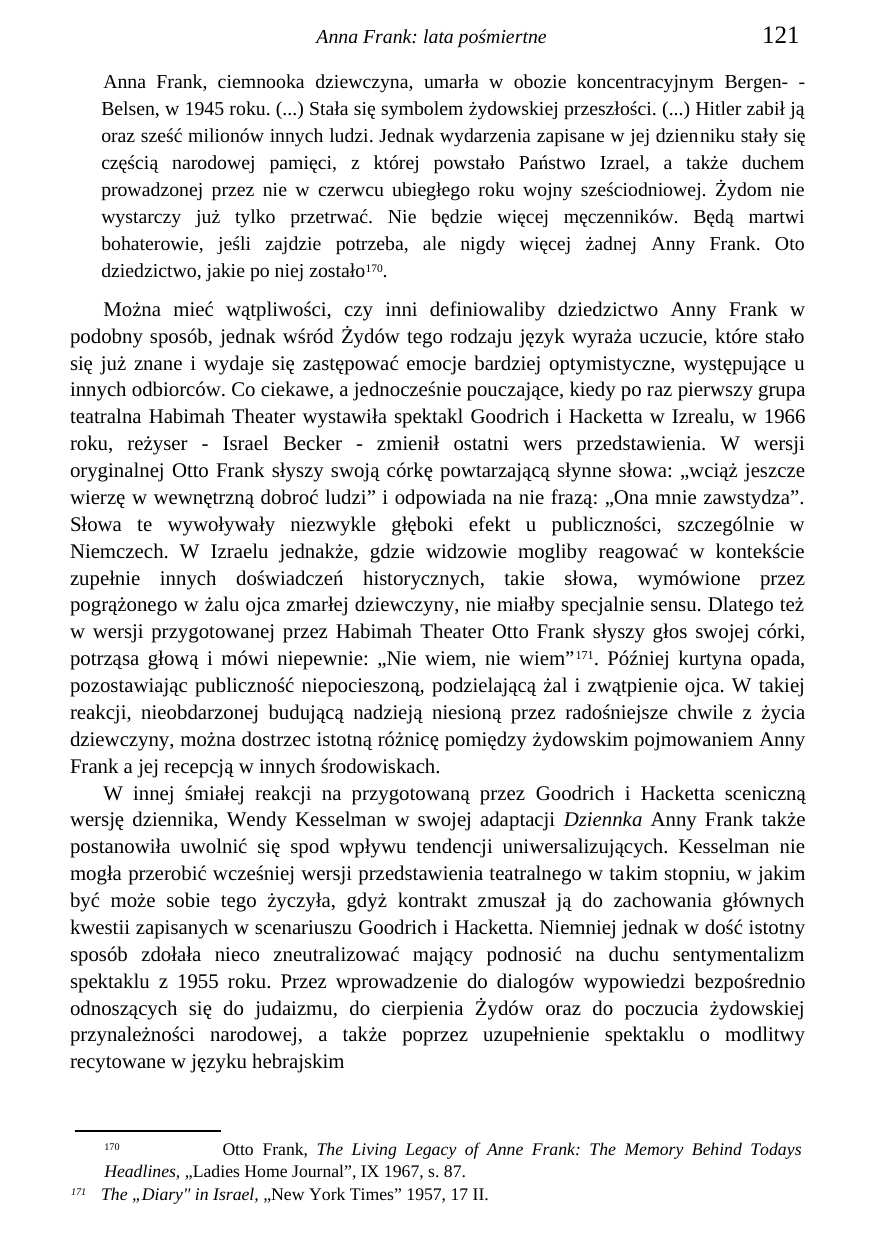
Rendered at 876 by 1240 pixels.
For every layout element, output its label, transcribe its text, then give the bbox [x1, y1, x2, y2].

text 171 The „Diary" in Israel, „New York Times” 1957, 17 II. [71, 1184, 805, 1204]
text Anna Frank, ciemnooka dziewczyna, umarła w obozie koncentracyjnym Bergen- -Belsen, w 1945 roku. (...) Stała się symbolem żydowskiej przeszłości. (...) Hitler zabił ją oraz sześć milionów innych ludzi. Jednak wydarzenia zapisane w jej dzien­niku stały się częścią narodowej pamięci, z której powstało Państwo Izrael, a także duchem prowadzonej przez nie w czerwcu ubiegłego roku wojny sześciodniowej. Żydom nie wystarczy już tylko przetrwać. Nie będzie więcej męczenników. Będą martwi bohaterowie, jeśli zajdzie potrzeba, ale nigdy więcej żadnej Anny Frank. Oto dziedzictwo, jakie po niej zostało170. [101, 70, 806, 282]
text Można mieć wątpliwości, czy inni definiowaliby dziedzictwo Anny Frank w podobny sposób, jednak wśród Żydów tego rodzaju język wyraża uczucie, które stało się już znane i wydaje się zastępować emocje bardziej optymistyczne, występujące u innych odbiorców. Co ciekawe, a jednocześnie pouczające, kiedy po raz pierwszy grupa teatralna Habimah Theater wystawiła spektakl Goodrich i Hacketta w Izrealu, w 1966 roku, reżyser - Israel Becker - zmienił ostatni wers przedstawienia. W wersji oryginalnej Otto Frank słyszy swoją córkę powtarzającą słynne słowa: „wciąż jeszcze wierzę w wewnętrzną dobroć ludzi” i odpowiada na nie frazą: „Ona mnie zawstydza”. Słowa te wywoływały niezwykle głęboki efekt u publiczności, szczególnie w Niemczech. W Izraelu jednakże, gdzie widzowie mogliby reagować w kontekście zupełnie innych doświadczeń historycznych, takie słowa, wymówione przez pogrążonego w żalu ojca zmarłej dziewczyny, nie miałby specjalnie sensu. Dlatego też w wersji przygotowanej przez Habimah Theater Otto Frank słyszy głos swojej córki, potrząsa głową i mówi niepewnie: „Nie wiem, nie wiem”171. Później kurtyna opada, pozostawiając publiczność nie­pocieszoną, podzielającą żal i zwątpienie ojca. W takiej reakcji, nieobdarzonej budującą nadzieją niesioną przez radośniejsze chwile z życia dziewczyny, można dostrzec istotną różnicę pomiędzy żydowskim pojmowaniem Anny Frank a jej recepcją w innych środowiskach. [70, 297, 806, 778]
text Anna Frank: lata pośmiertne [316, 25, 558, 47]
text 170 Otto Frank, The Living Legacy of Anne Frank: The Memory Behind Todays Headlines, „Ladies Home Journal”, IX 1967, s. 87. [104, 1139, 805, 1180]
text 121 [762, 20, 801, 48]
text W innej śmiałej reakcji na przygotowaną przez Goodrich i Hacketta sce­niczną wersję dziennika, Wendy Kesselman w swojej adaptacji Dziennka Anny Frank także postanowiła uwolnić się spod wpływu tendencji uniwersalizujących. Kesselman nie mogła przerobić wcześniej wersji przedstawienia teatralnego w ta­kim stopniu, w jakim być może sobie tego życzyła, gdyż kontrakt zmuszał ją do zachowania głównych kwestii zapisanych w scenariuszu Goodrich i Hacketta. Niemniej jednak w dość istotny sposób zdołała nieco zneutralizować mający podnosić na duchu sentymentalizm spektaklu z 1955 roku. Przez wprowadze­nie do dialogów wypowiedzi bezpośrednio odnoszących się do judaizmu, do cierpienia Żydów oraz do poczucia żydowskiej przynależności narodowej, a tak­że poprzez uzupełnienie spektaklu o modlitwy recytowane w języku hebrajskim [70, 781, 806, 1073]
